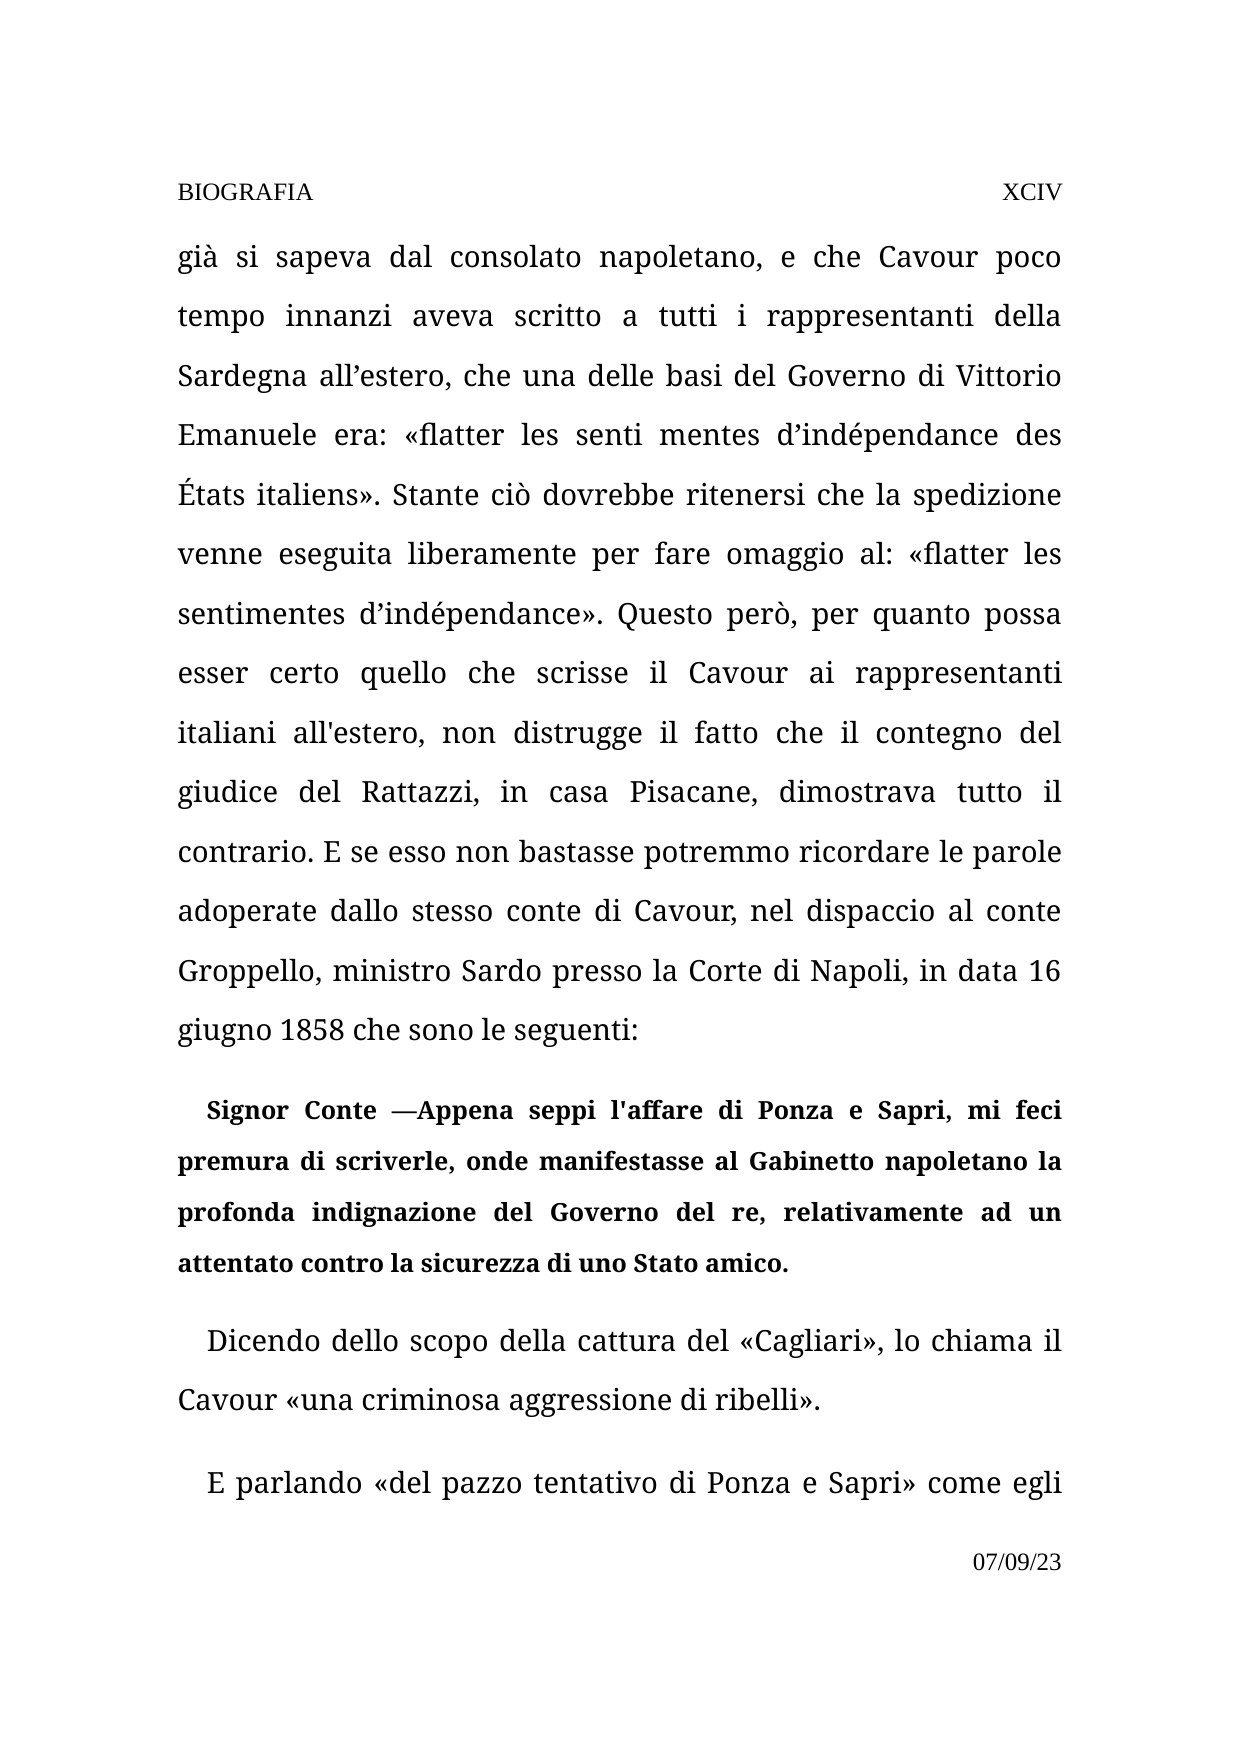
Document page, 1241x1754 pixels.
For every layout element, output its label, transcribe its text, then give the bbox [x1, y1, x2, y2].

text Signor Conte —Appena seppi l'affare di Ponza e Sapri, mi feci premura di scriverle, onde manifestasse al Gabinetto napoletano la profonda indignazione del Governo del re, relativamente ad un attentato contro la sicurezza di uno Stato amico. [177, 1092, 1063, 1279]
text Dicendo dello scopo della cattura del «Cagliari», lo chiama il Cavour «una criminosa aggressione di ribelli». [177, 1320, 1063, 1419]
text E parlando «del pazzo tentativo di Ponza e Sapri» come egli [177, 1463, 1063, 1502]
text già si sapeva dal consolato napoletano, e che Cavour poco tempo innanzi aveva scritto a tutti i rappresentanti della Sardegna all’estero, che una delle basi del Governo di Vittorio Emanuele era: «flatter les senti mentes d’indépendance des États italiens». Stante ciò dovrebbe ritenersi che la spedizione venne eseguita liberamente per fare omaggio al: «flatter les sentimentes d’indépendance». Questo però, per quanto possa esser certo quello che scrisse il Cavour ai rappresentanti italiani all'estero, non distrugge il fatto che il contegno del giudice del Rattazzi, in casa Pisacane, dimostrava tutto il contrario. E se esso non bastasse potremmo ricordare le parole adoperate dallo stesso conte di Cavour, nel dispaccio al conte Groppello, ministro Sardo presso la Corte di Napoli, in data 16 giugno 1858 che sono le seguenti: [177, 236, 1063, 1049]
